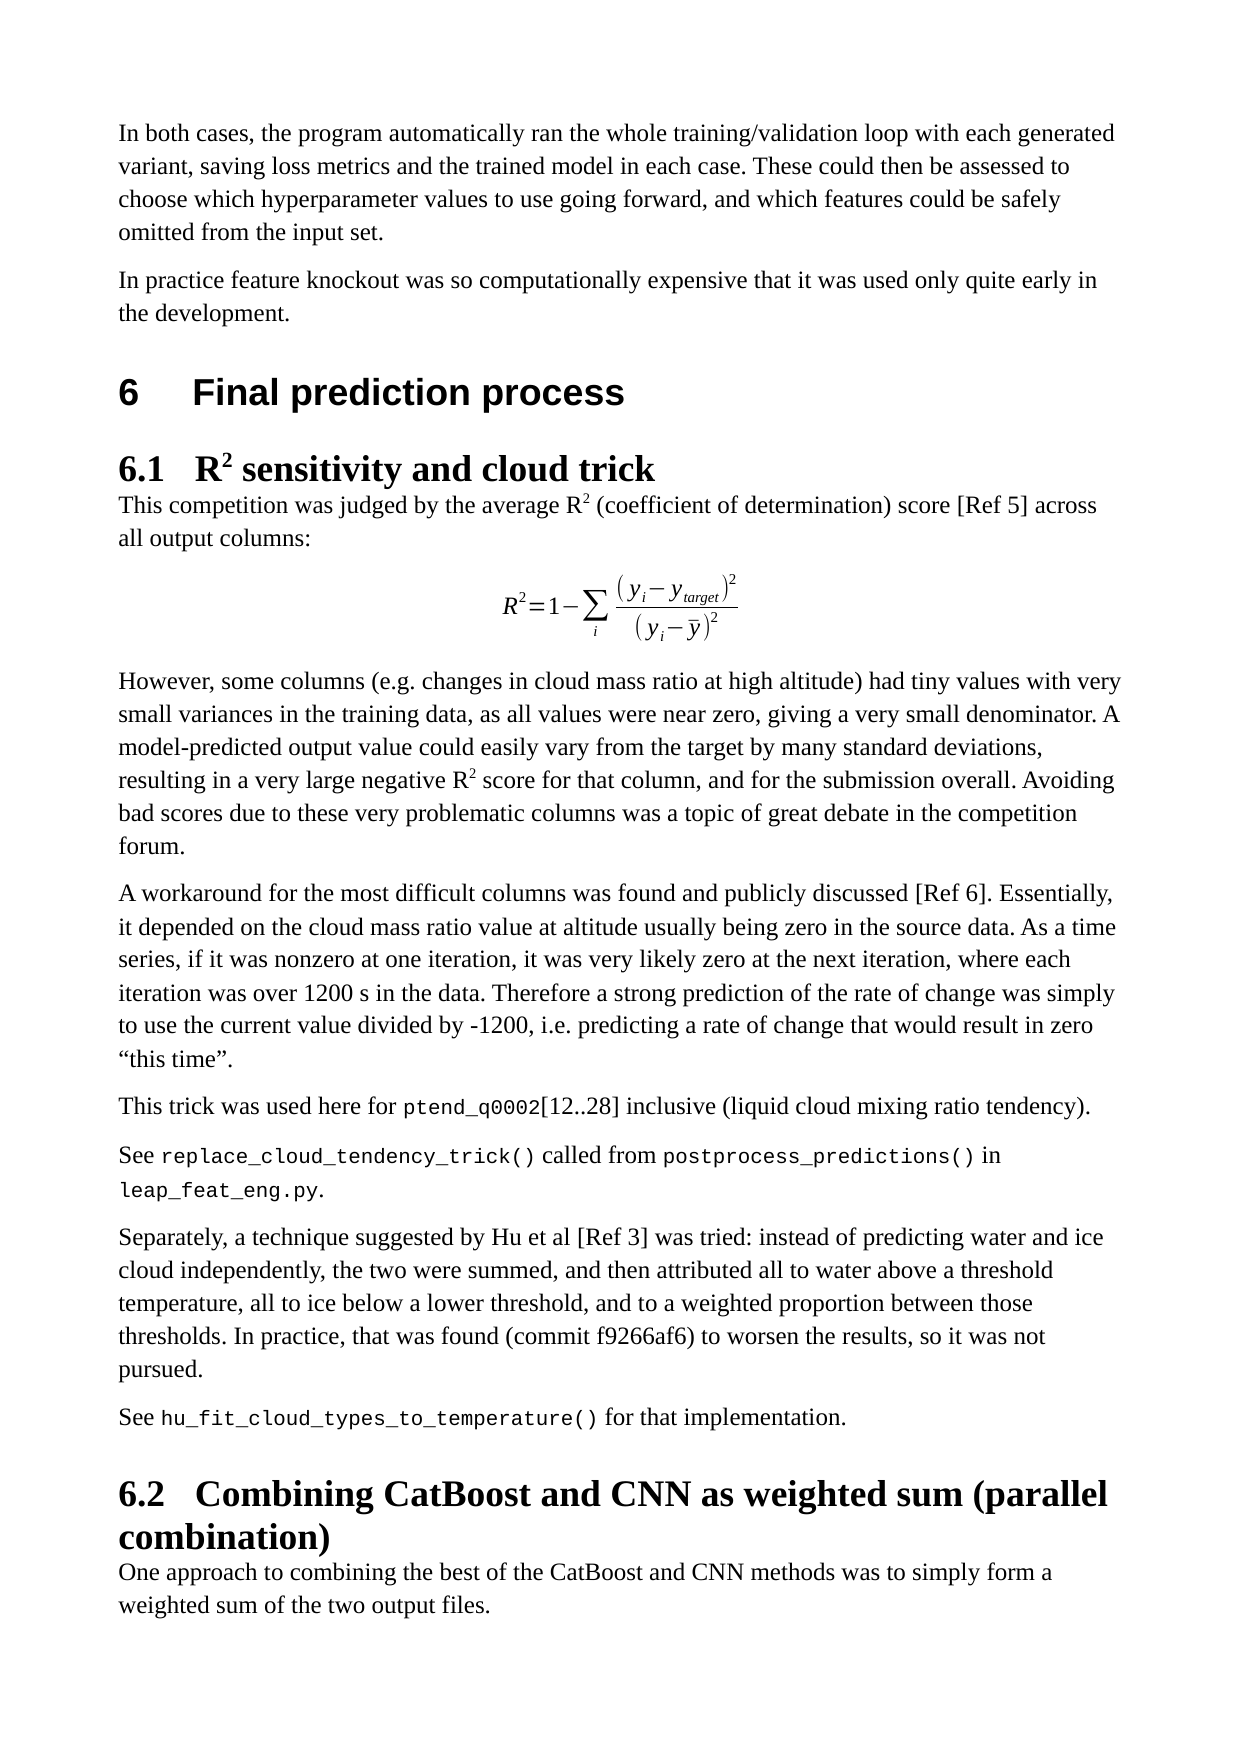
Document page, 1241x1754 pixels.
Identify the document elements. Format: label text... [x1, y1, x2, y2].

subtitle Final prediction process [118, 370, 1122, 413]
text However, some columns (e.g. changes in cloud mass ratio at high altitude) had tiny values with very small variances in the training data, as all values were near zero, giving a very small denominator. A model-predicted output value could easily vary from the target by many standard deviations, resulting in a very large negative R2 score for that column, and for the submission overall. Avoiding bad scores due to these very problematic columns was a topic of great debate in the competition forum. [118, 666, 1122, 860]
text In both cases, the program automatically ran the whole training/validation loop with each generated variant, saving loss metrics and the trained model in each case. These could then be assessed to choose which hyperparameter values to use going forward, and which features could be safely omitted from the input set. [118, 118, 1122, 246]
text Separately, a technique suggested by Hu et al [Ref 3] was tried: instead of predicting water and ice cloud independently, the two were summed, and then attributed all to water above a threshold temperature, all to ice below a lower threshold, and to a weighted proportion between those thresholds. In practice, that was found (commit f9266af6) to worsen the results, so it was not pursued. [118, 1222, 1122, 1383]
text This competition was judged by the average R2 (coefficient of determination) score [Ref 5] across all output columns: [118, 490, 1122, 552]
subtitle R2 sensitivity and cloud trick [118, 447, 1122, 490]
text This trick was used here for ptend_q0002[12..28] inclusive (liquid cloud mixing ratio tendency). [118, 1091, 1122, 1121]
text See replace_cloud_tendency_trick() called from postprocess_predictions() in leap_feat_eng.py. [118, 1140, 1122, 1203]
text In practice feature knockout was so computationally expensive that it was used only quite early in the development. [118, 265, 1122, 327]
text One approach to combining the best of the CatBoost and CNN methods was to simply form a weighted sum of the two output files. [118, 1557, 1122, 1619]
text A workaround for the most difficult columns was found and publicly discussed [Ref 6]. Essentially, it depended on the cloud mass ratio value at altitude usually being zero in the source data. As a time series, if it was nonzero at one iteration, it was very likely zero at the next iteration, where each iteration was over 1200 s in the data. Therefore a strong prediction of the rate of change was simply to use the current value divided by -1200, i.e. predicting a rate of change that would result in zero “this time”. [118, 878, 1122, 1072]
subtitle Combining CatBoost and CNN as weighted sum (parallel combination) [118, 1471, 1122, 1557]
text See hu_fit_cloud_types_to_temperature() for that implementation. [118, 1402, 1122, 1431]
